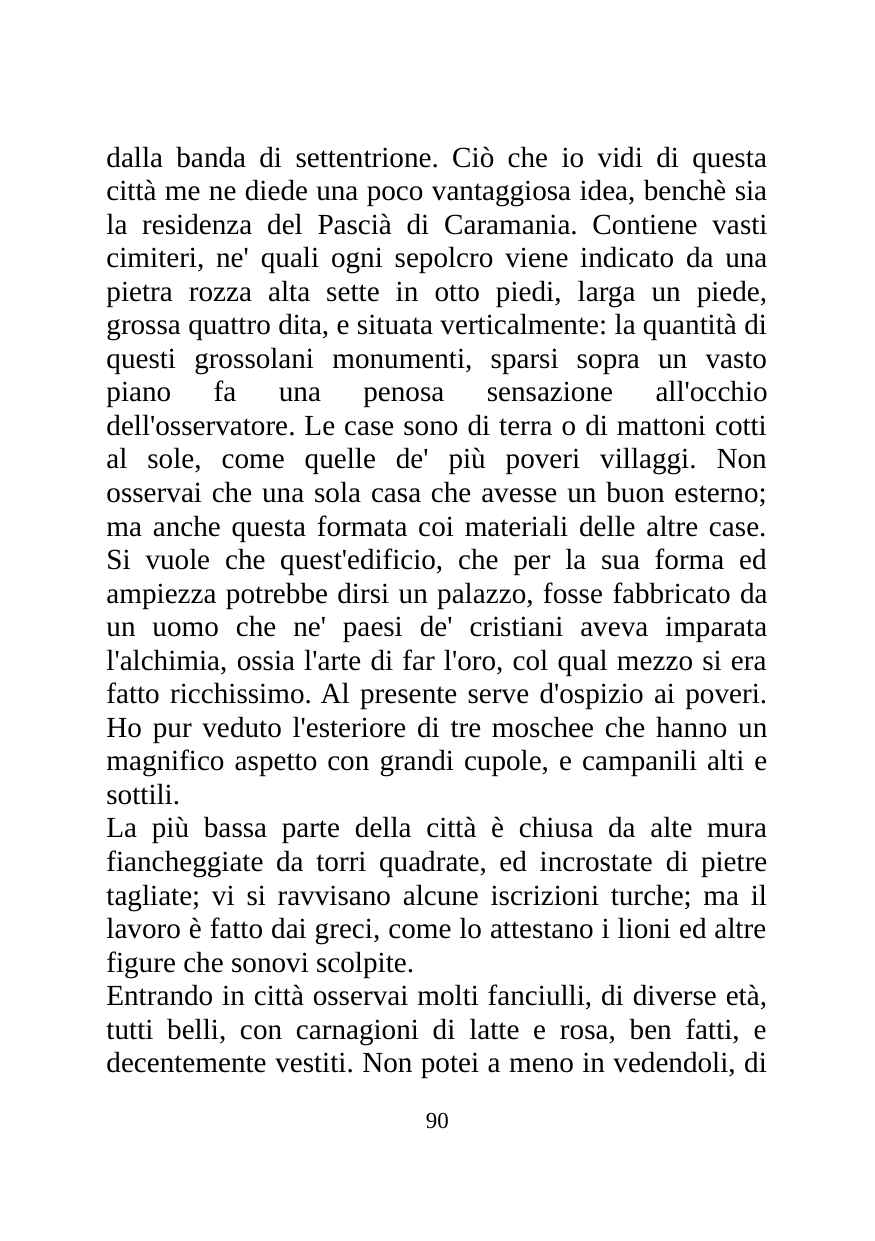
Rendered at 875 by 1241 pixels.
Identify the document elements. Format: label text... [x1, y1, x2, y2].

text Entrando in città osservai molti fanciulli, di diverse età, tutti belli, con carnagioni di latte e rosa, ben fatti, e decentemente vestiti. Non potei a meno in vedendoli, di [106, 978, 768, 1079]
text La più bassa parte della città è chiusa da alte mura fiancheggiate da torri quadrate, ed incrostate di pietre tagliate; vi si ravvisano alcune iscrizioni turche; ma il lavoro è fatto dai greci, come lo attestano i lioni ed altre figure che sonovi scolpite. [106, 811, 768, 978]
text dalla banda di settentrione. Ciò che io vidi di questa città me ne diede una poco vantaggiosa idea, benchè sia la residenza del Pascià di Caramania. Contiene vasti cimiteri, ne' quali ogni sepolcro viene indicato da una pietra rozza alta sette in otto piedi, larga un piede, grossa quattro dita, e situata verticalmente: la quantità di questi grossolani monumenti, sparsi sopra un vasto piano fa una penosa sensazione all'occhio dell'osservatore. Le case sono di terra o di mattoni cotti al sole, come quelle de' più poveri villaggi. Non osservai che una sola casa che avesse un buon esterno; ma anche questa formata coi materiali delle altre case. Si vuole che quest'edificio, che per la sua forma ed ampiezza potrebbe dirsi un palazzo, fosse fabbricato da un uomo che ne' paesi de' cristiani aveva imparata l'alchimia, ossia l'arte di far l'oro, col qual mezzo si era fatto ricchissimo. Al presente serve d'ospizio ai poveri. Ho pur veduto l'esteriore di tre moschee che hanno un magnifico aspetto con grandi cupole, e campanili alti e sottili. [106, 140, 768, 811]
